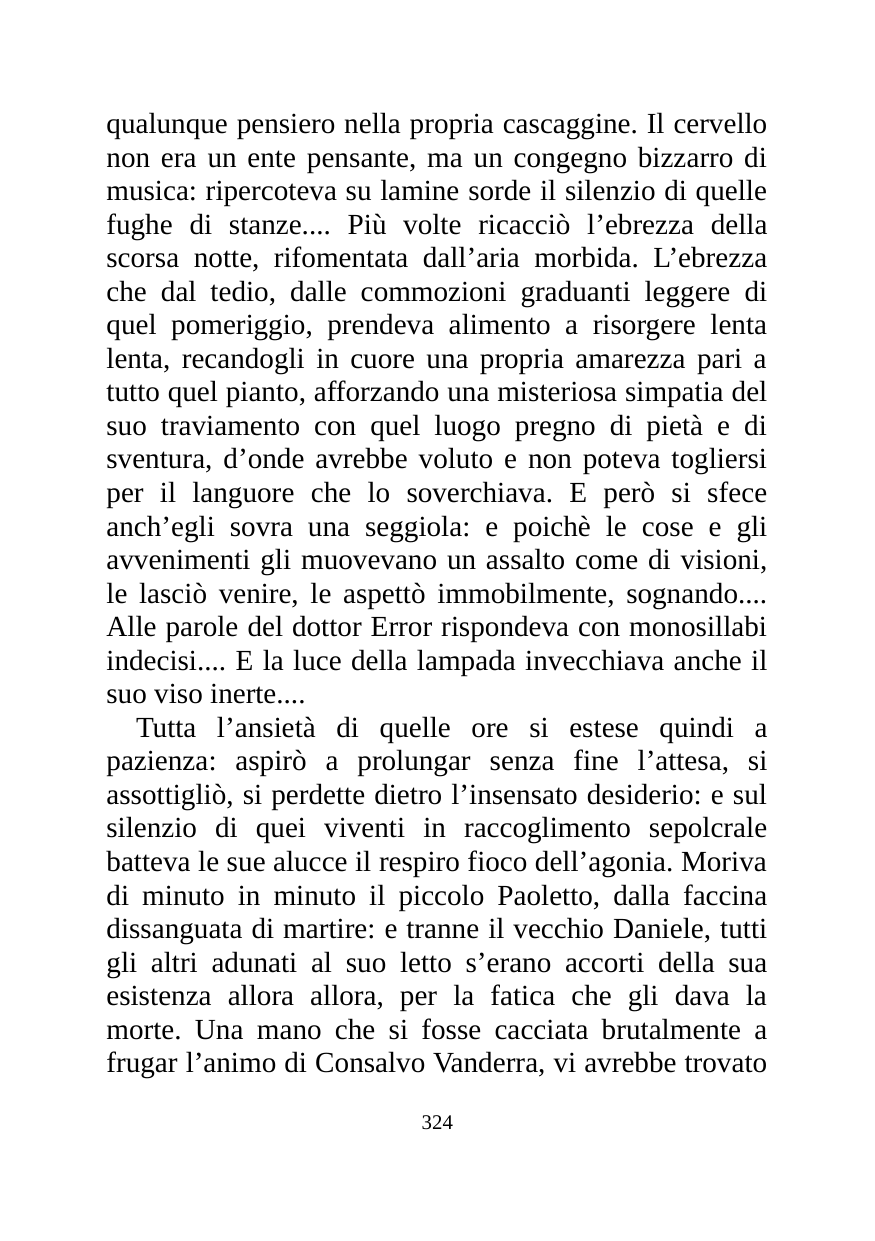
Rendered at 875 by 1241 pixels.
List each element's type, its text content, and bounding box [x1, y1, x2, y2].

text Tutta l’ansietà di quelle ore si estese quindi a pazienza: aspirò a prolungar senza fine l’attesa, si assottigliò, si perdette dietro l’insensato desiderio: e sul silenzio di quei viventi in raccoglimento sepolcrale batteva le sue alucce il respiro fioco dell’agonia. Moriva di minuto in minuto il piccolo Paoletto, dalla faccina dissanguata di martire: e tranne il vecchio Daniele, tutti gli altri adunati al suo letto s’erano accorti della sua esistenza allora allora, per la fatica che gli dava la morte. Una mano che si fosse cacciata brutalmente a frugar l’animo di Consalvo Vanderra, vi avrebbe trovato [106, 710, 768, 1079]
text qualunque pensiero nella propria cascaggine. Il cervello non era un ente pensante, ma un congegno bizzarro di musica: ripercoteva su lamine sorde il silenzio di quelle fughe di stanze.... Più volte ricacciò l’ebrezza della scorsa notte, rifomentata dall’aria morbida. L’ebrezza che dal tedio, dalle commozioni graduanti leggere di quel pomeriggio, prendeva alimento a risorgere lenta lenta, recandogli in cuore una propria amarezza pari a tutto quel pianto, afforzando una misteriosa simpatia del suo traviamento con quel luogo pregno di pietà e di sventura, d’onde avrebbe voluto e non poteva togliersi per il languore che lo soverchiava. E però si sfece anch’egli sovra una seggiola: e poichè le cose e gli avvenimenti gli muovevano un assalto come di visioni, le lasciò venire, le aspettò immobilmente, sognando.... Alle parole del dottor Error rispondeva con monosillabi indecisi.... E la luce della lampada invecchiava anche il suo viso inerte.... [106, 106, 768, 710]
